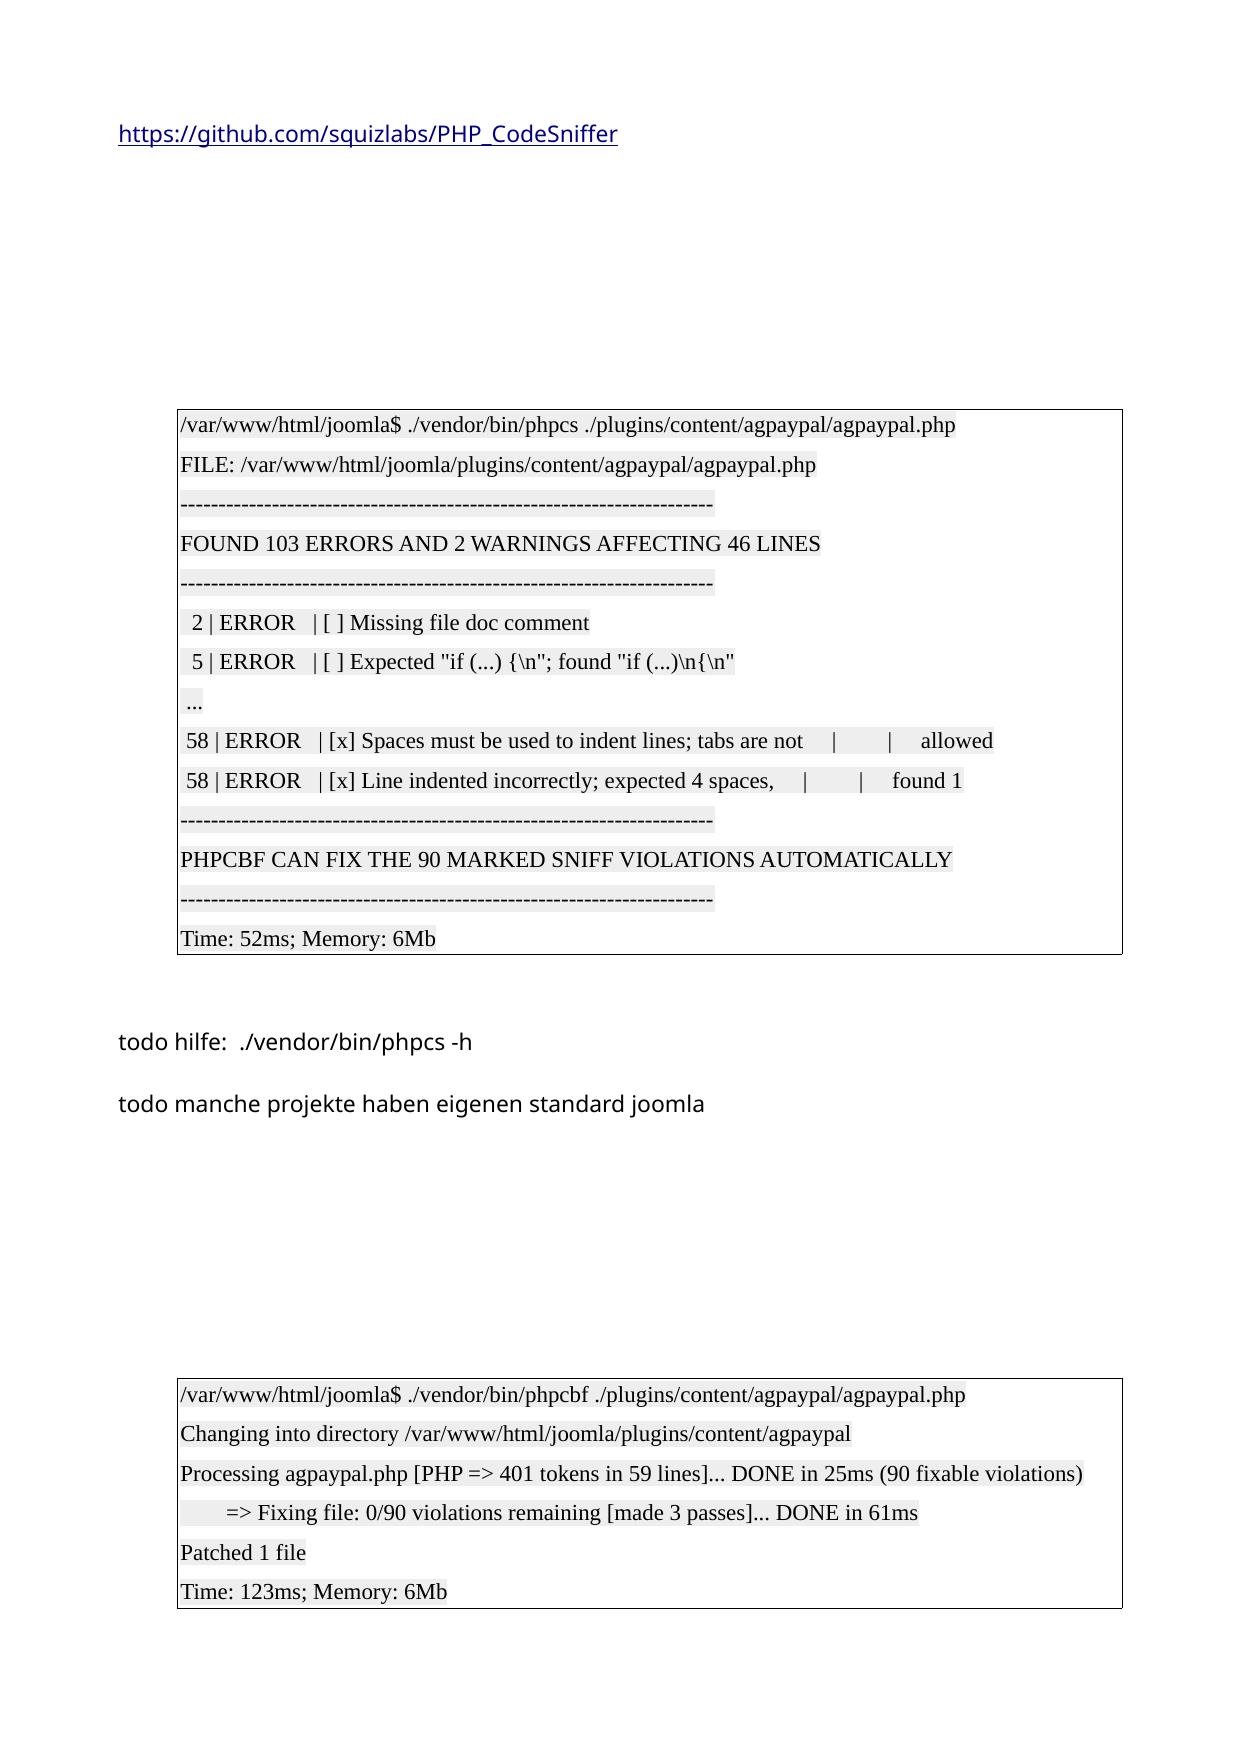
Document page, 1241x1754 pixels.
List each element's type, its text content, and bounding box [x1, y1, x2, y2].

text todo hilfe: ./vendor/bin/phpcs -h [118, 1026, 1122, 1057]
text todo manche projekte haben eigenen standard joomla [118, 1088, 1122, 1119]
text /var/www/html/joomla$ ./vendor/bin/phpcs ./plugins/content/agpaypal/agpaypal.php FILE: /var/www/html/joomla/plugins/content/agpaypal/agpaypal.php ---------------------------------------------------------------------- FOUND 103 ERRORS AND 2 WARNINGS AFFECTING 46 LINES ---------------------------------------------------------------------- 2 | ERROR | [ ] Missing file doc comment 5 | ERROR | [ ] Expected "if (...) {\n"; found "if (...)\n{\n" ... 58 | ERROR | [x] Spaces must be used to indent lines; tabs are not | | allowed 58 | ERROR | [x] Line indented incorrectly; expected 4 spaces, | | found 1 ---------------------------------------------------------------------- PHPCBF CAN FIX THE 90 MARKED SNIFF VIOLATIONS AUTOMATICALLY ---------------------------------------------------------------------- Time: 52ms; Memory: 6Mb [178, 410, 1122, 954]
text https://github.com/squizlabs/PHP_CodeSniffer [118, 118, 1122, 149]
text /var/www/html/joomla$ ./vendor/bin/phpcbf ./plugins/content/agpaypal/agpaypal.php Changing into directory /var/www/html/joomla/plugins/content/agpaypal Processing agpaypal.php [PHP => 401 tokens in 59 lines]... DONE in 25ms (90 fixable violations) => Fixing file: 0/90 violations remaining [made 3 passes]... DONE in 61ms Patched 1 file Time: 123ms; Memory: 6Mb [178, 1379, 1122, 1608]
